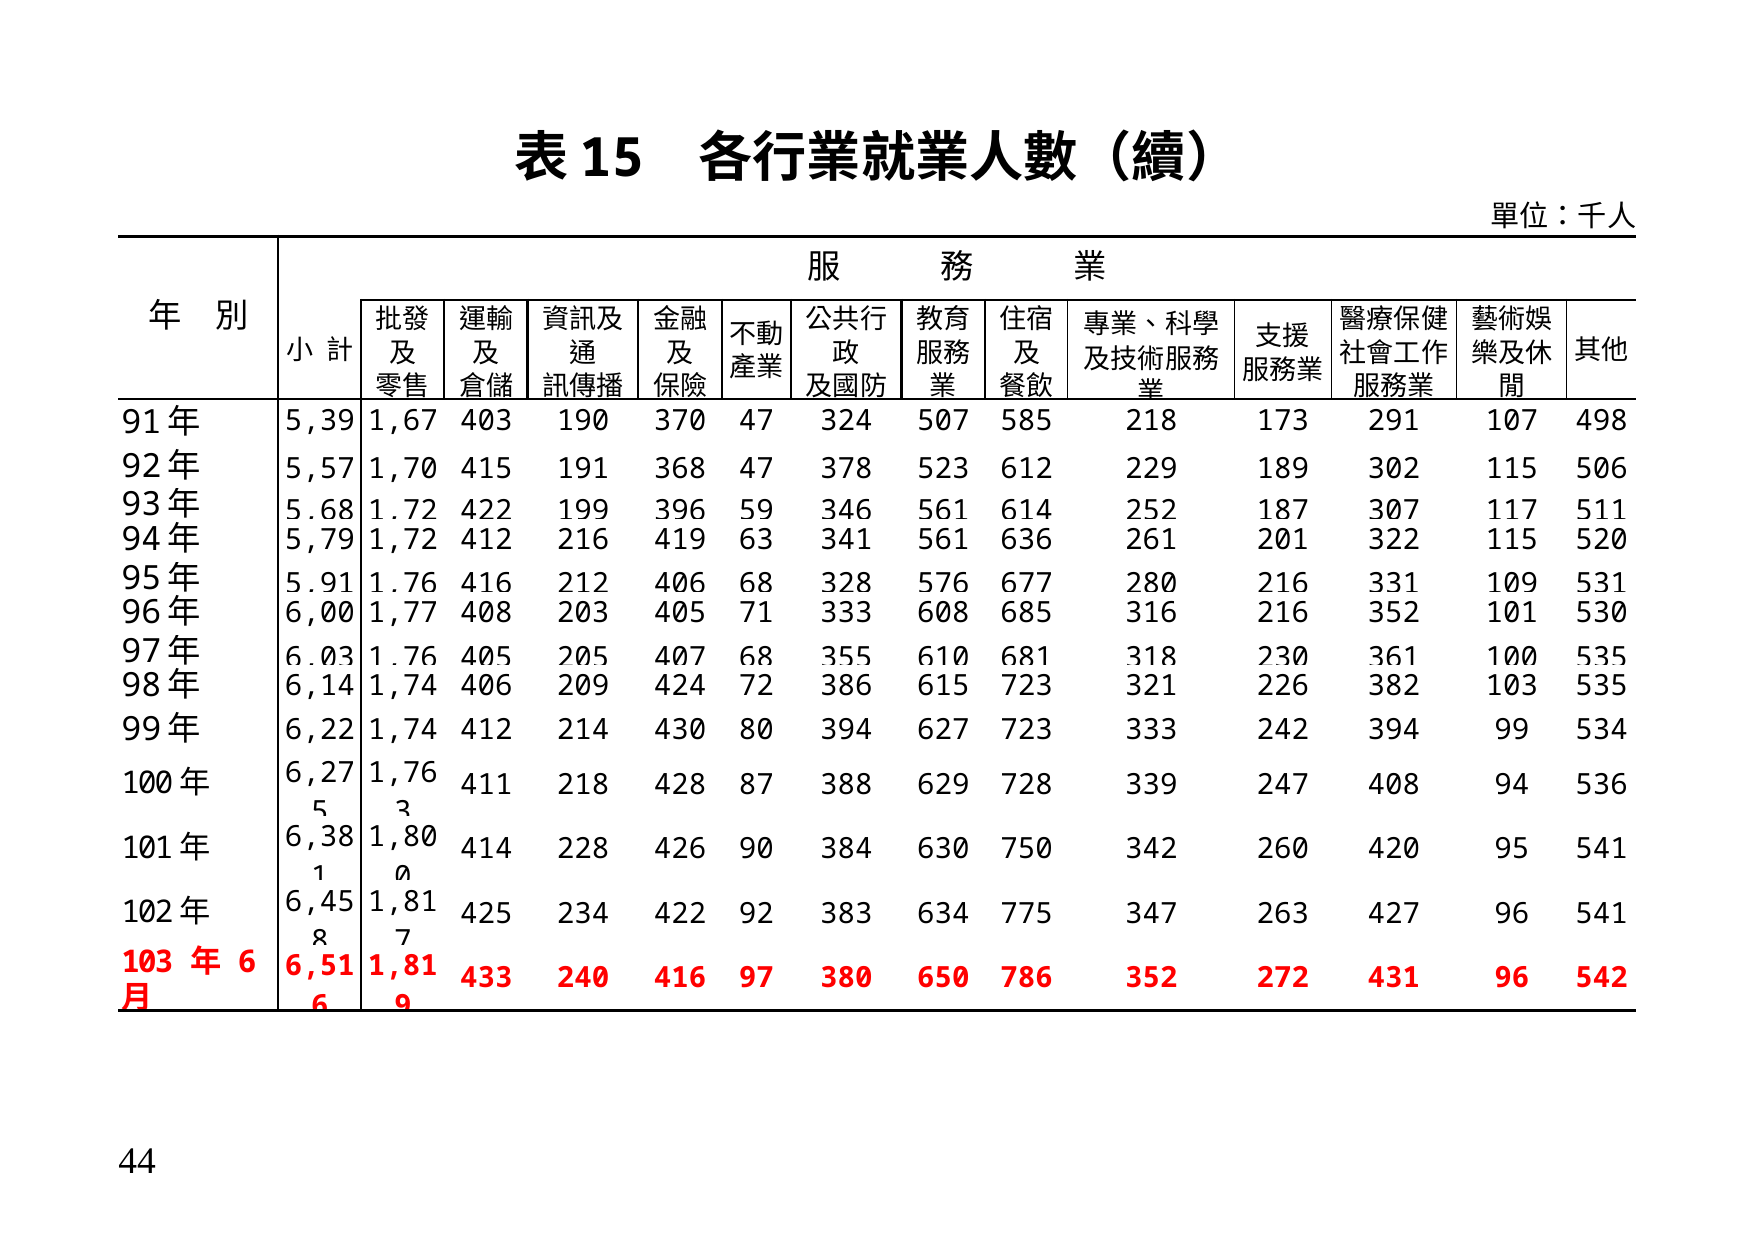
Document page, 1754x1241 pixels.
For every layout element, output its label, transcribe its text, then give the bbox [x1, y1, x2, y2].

text 單位：千人 [118, 192, 1636, 234]
table_cell 218 [528, 751, 638, 815]
table_cell 95 [1456, 815, 1567, 880]
table_cell 68 [722, 636, 791, 664]
table_cell 252 [1068, 489, 1234, 518]
table_cell 117 [1456, 489, 1567, 518]
table_cell 352 [1068, 944, 1234, 1009]
table_cell 615 [901, 664, 985, 708]
table_cell 91年 [118, 400, 277, 447]
table_cell 99 [1456, 708, 1567, 751]
table_cell 240 [528, 944, 638, 1009]
table_cell 378 [791, 447, 901, 489]
table_cell 370 [638, 400, 722, 447]
table_cell 685 [985, 592, 1068, 636]
table_cell 511 [1567, 489, 1636, 518]
table_cell 723 [985, 664, 1068, 708]
table_cell 419 [638, 518, 722, 563]
table_cell 95年 [118, 563, 184, 592]
table_cell 其他 [1567, 301, 1636, 398]
table_cell 203 [528, 592, 638, 636]
table_cell 531 [1567, 563, 1636, 592]
table_cell 403 [444, 400, 527, 447]
table_cell 386 [791, 664, 901, 708]
table_cell 416 [638, 944, 722, 1009]
table_cell 380 [791, 944, 901, 1009]
table_cell 610 [901, 636, 985, 664]
table_cell 6,225 [279, 708, 360, 751]
table_cell 415 [444, 447, 527, 489]
table_cell 405 [638, 592, 722, 636]
table_cell 96 [1456, 944, 1567, 1009]
table_cell 94 [1456, 751, 1567, 815]
table_cell 614 [985, 489, 1068, 518]
table_cell 234 [528, 880, 638, 944]
table_cell 92年 [118, 447, 277, 489]
table_cell 523 [901, 447, 985, 489]
table_cell 396 [638, 489, 722, 518]
table_cell 542 [1567, 944, 1636, 1009]
table_cell 運輸及 倉儲業 [445, 301, 526, 398]
table_cell 101 [1456, 592, 1567, 636]
table_cell 272 [1234, 944, 1331, 1009]
table_cell 541 [1567, 880, 1636, 944]
table_cell 355 [791, 636, 901, 664]
table_cell 383 [791, 880, 901, 944]
table_cell 71 [722, 592, 791, 636]
table_cell 407 [638, 636, 722, 664]
table_cell 677 [985, 563, 1068, 592]
table_cell 650 [901, 944, 985, 1009]
table_cell 115 [1456, 518, 1567, 563]
table_cell 230 [1234, 636, 1331, 664]
table_cell 212 [528, 563, 638, 592]
table_cell 205 [528, 636, 638, 664]
table_cell 醫療保健 社會工作 服務業 [1332, 301, 1456, 398]
table_cell 216 [528, 518, 638, 563]
table_cell 786 [985, 944, 1068, 1009]
table_cell 341 [791, 518, 901, 563]
table_cell 109 [1456, 563, 1567, 592]
table_cell 87 [722, 751, 791, 815]
table_cell 1,720 [362, 489, 444, 518]
table_header 年 別 [118, 238, 277, 398]
table_cell 339 [1068, 751, 1234, 815]
table_cell 427 [1331, 880, 1456, 944]
table_cell 107 [1456, 400, 1567, 447]
table_cell 80 [722, 708, 791, 751]
table_cell 97年 [118, 636, 184, 664]
table_cell 561 [901, 489, 985, 518]
table_cell 95年 [177, 563, 277, 592]
table_cell 384 [791, 815, 901, 880]
table_cell 批發及 零售業 [362, 301, 443, 398]
table_cell 專業、科學 及技術服務業 [1068, 301, 1234, 398]
table_cell 47 [722, 447, 791, 489]
table_cell 636 [985, 518, 1068, 563]
table_cell 100年 [118, 751, 277, 815]
table_cell 1,677 [362, 400, 444, 447]
table_cell 97年 [177, 636, 277, 664]
table_cell 98年 [118, 664, 277, 708]
table_cell 507 [901, 400, 985, 447]
table_cell 361 [1331, 636, 1456, 664]
table_cell 406 [444, 664, 527, 708]
table_cell 1,743 [362, 708, 444, 751]
table_cell 96年 [118, 592, 277, 636]
table_cell 261 [1068, 518, 1234, 563]
table_cell 93年 [118, 489, 184, 518]
table_cell 416 [444, 563, 527, 592]
table_cell 585 [985, 400, 1068, 447]
table_cell 408 [1331, 751, 1456, 815]
table_cell 681 [985, 636, 1068, 664]
table_cell 1,763 [362, 563, 444, 592]
table_cell 422 [444, 489, 527, 518]
table_cell 412 [444, 708, 527, 751]
table_cell 775 [985, 880, 1068, 944]
table_cell 5,688 [279, 489, 360, 518]
table_cell 302 [1331, 447, 1456, 489]
table_cell 394 [1331, 708, 1456, 751]
table_cell 321 [1068, 664, 1234, 708]
table_cell 333 [1068, 708, 1234, 751]
table_cell 352 [1331, 592, 1456, 636]
table_cell 99年 [118, 708, 277, 751]
table_cell 263 [1234, 880, 1331, 944]
table_cell 520 [1567, 518, 1636, 563]
table_cell 405 [444, 636, 527, 664]
table_cell 388 [791, 751, 901, 815]
table_cell 金融及 保險業 [639, 301, 721, 398]
table_cell 47 [722, 400, 791, 447]
table_cell 433 [444, 944, 527, 1009]
table_cell 406 [638, 563, 722, 592]
table_cell 291 [1331, 400, 1456, 447]
table_cell 1,800 [362, 815, 444, 880]
table_cell 公共行政 及國防 [792, 301, 900, 398]
table_cell 498 [1567, 400, 1636, 447]
table_cell 627 [901, 708, 985, 751]
table_cell 228 [528, 815, 638, 880]
table_cell 430 [638, 708, 722, 751]
table_cell 68 [722, 563, 791, 592]
table_cell 634 [901, 880, 985, 944]
table_cell 100 [1456, 636, 1567, 664]
table_cell 6,516 [279, 944, 360, 1009]
table_cell 216 [1234, 563, 1331, 592]
table_cell 97 [722, 944, 791, 1009]
table_cell 1,762 [362, 636, 444, 664]
table_cell 103年6月 [118, 944, 277, 1009]
table_cell 190 [528, 400, 638, 447]
table_cell 教育 服務業 [903, 301, 984, 398]
table_cell 5,915 [279, 563, 360, 592]
table_cell 191 [528, 447, 638, 489]
table_cell 322 [1331, 518, 1456, 563]
table_cell 750 [985, 815, 1068, 880]
table_cell 218 [1068, 400, 1234, 447]
table_cell 422 [638, 880, 722, 944]
table_cell 723 [985, 708, 1068, 751]
table_cell 226 [1234, 664, 1331, 708]
table_cell 242 [1234, 708, 1331, 751]
table_cell 115 [1456, 447, 1567, 489]
table_cell 328 [791, 563, 901, 592]
table_cell 535 [1567, 664, 1636, 708]
table_cell 資訊及通 訊傳播業 [529, 301, 637, 398]
table_cell 561 [901, 518, 985, 563]
table_cell 1,703 [362, 447, 444, 489]
table_cell 92 [722, 880, 791, 944]
table_cell 428 [638, 751, 722, 815]
table_cell 不動 產業 [723, 301, 790, 398]
table_cell 94年 [118, 518, 277, 563]
table_cell 368 [638, 447, 722, 489]
table_cell 1,775 [362, 592, 444, 636]
table_cell 6,458 [279, 880, 360, 944]
table_cell 414 [444, 815, 527, 880]
table_cell 住宿及 餐飲業 [986, 301, 1067, 398]
table_cell 506 [1567, 447, 1636, 489]
table_cell 316 [1068, 592, 1234, 636]
table_cell 6,005 [279, 592, 360, 636]
table_cell 支援 服務業 [1235, 301, 1331, 398]
table_cell 6,149 [279, 664, 360, 708]
table_cell 201 [1234, 518, 1331, 563]
table_cell 535 [1567, 636, 1636, 664]
table_cell 530 [1567, 592, 1636, 636]
table_cell 229 [1068, 447, 1234, 489]
table_cell 103 [1456, 664, 1567, 708]
table_cell 426 [638, 815, 722, 880]
table_cell 347 [1068, 880, 1234, 944]
table_cell 247 [1234, 751, 1331, 815]
table_cell 534 [1567, 708, 1636, 751]
table_cell 5,795 [279, 518, 360, 563]
table_cell 1,745 [362, 664, 444, 708]
table_cell 216 [1234, 592, 1331, 636]
table_cell 608 [901, 592, 985, 636]
table_cell 576 [901, 563, 985, 592]
table_cell 1,819 [362, 944, 444, 1009]
table_cell 101年 [118, 815, 277, 880]
table_cell 6,275 [279, 751, 360, 815]
table_cell 189 [1234, 447, 1331, 489]
table_cell 629 [901, 751, 985, 815]
table_cell 382 [1331, 664, 1456, 708]
table_cell 728 [985, 751, 1068, 815]
table_header 服 務 業 [279, 238, 1636, 299]
table_cell 331 [1331, 563, 1456, 592]
table_cell 333 [791, 592, 901, 636]
table_cell 小 計 [279, 299, 360, 398]
table_cell 324 [791, 400, 901, 447]
table_cell 90 [722, 815, 791, 880]
table_cell 102年 [118, 880, 277, 944]
table_cell 藝術娛樂及休閒 服務業 [1457, 301, 1566, 398]
table_cell 96 [1456, 880, 1567, 944]
table_cell 59 [722, 489, 791, 518]
table_cell 173 [1234, 400, 1331, 447]
table_cell 342 [1068, 815, 1234, 880]
table_cell 1,729 [362, 518, 444, 563]
table_cell 630 [901, 815, 985, 880]
table_cell 6,038 [279, 636, 360, 664]
table_cell 318 [1068, 636, 1234, 664]
table_cell 425 [444, 880, 527, 944]
table_cell 72 [722, 664, 791, 708]
table_cell 5,579 [279, 447, 360, 489]
table_cell 5,391 [279, 400, 360, 447]
table_cell 612 [985, 447, 1068, 489]
table_cell 6,381 [279, 815, 360, 880]
table_cell 394 [791, 708, 901, 751]
table_cell 1,763 [362, 751, 444, 815]
table_cell 408 [444, 592, 527, 636]
table_cell 536 [1567, 751, 1636, 815]
table_cell 424 [638, 664, 722, 708]
table_cell 260 [1234, 815, 1331, 880]
text 表15 各行業就業人數（續） [118, 113, 1636, 192]
table_cell 1,817 [362, 880, 444, 944]
table_cell 63 [722, 518, 791, 563]
table_cell 420 [1331, 815, 1456, 880]
table_cell 412 [444, 518, 527, 563]
table_cell 541 [1567, 815, 1636, 880]
table_cell 199 [528, 489, 638, 518]
table_cell 280 [1068, 563, 1234, 592]
table_cell 93年 [177, 489, 277, 518]
table_cell 346 [791, 489, 901, 518]
table_cell 214 [528, 708, 638, 751]
table_cell 187 [1234, 489, 1331, 518]
table_cell 431 [1331, 944, 1456, 1009]
table_cell 209 [528, 664, 638, 708]
table_cell 307 [1331, 489, 1456, 518]
table_cell 411 [444, 751, 527, 815]
